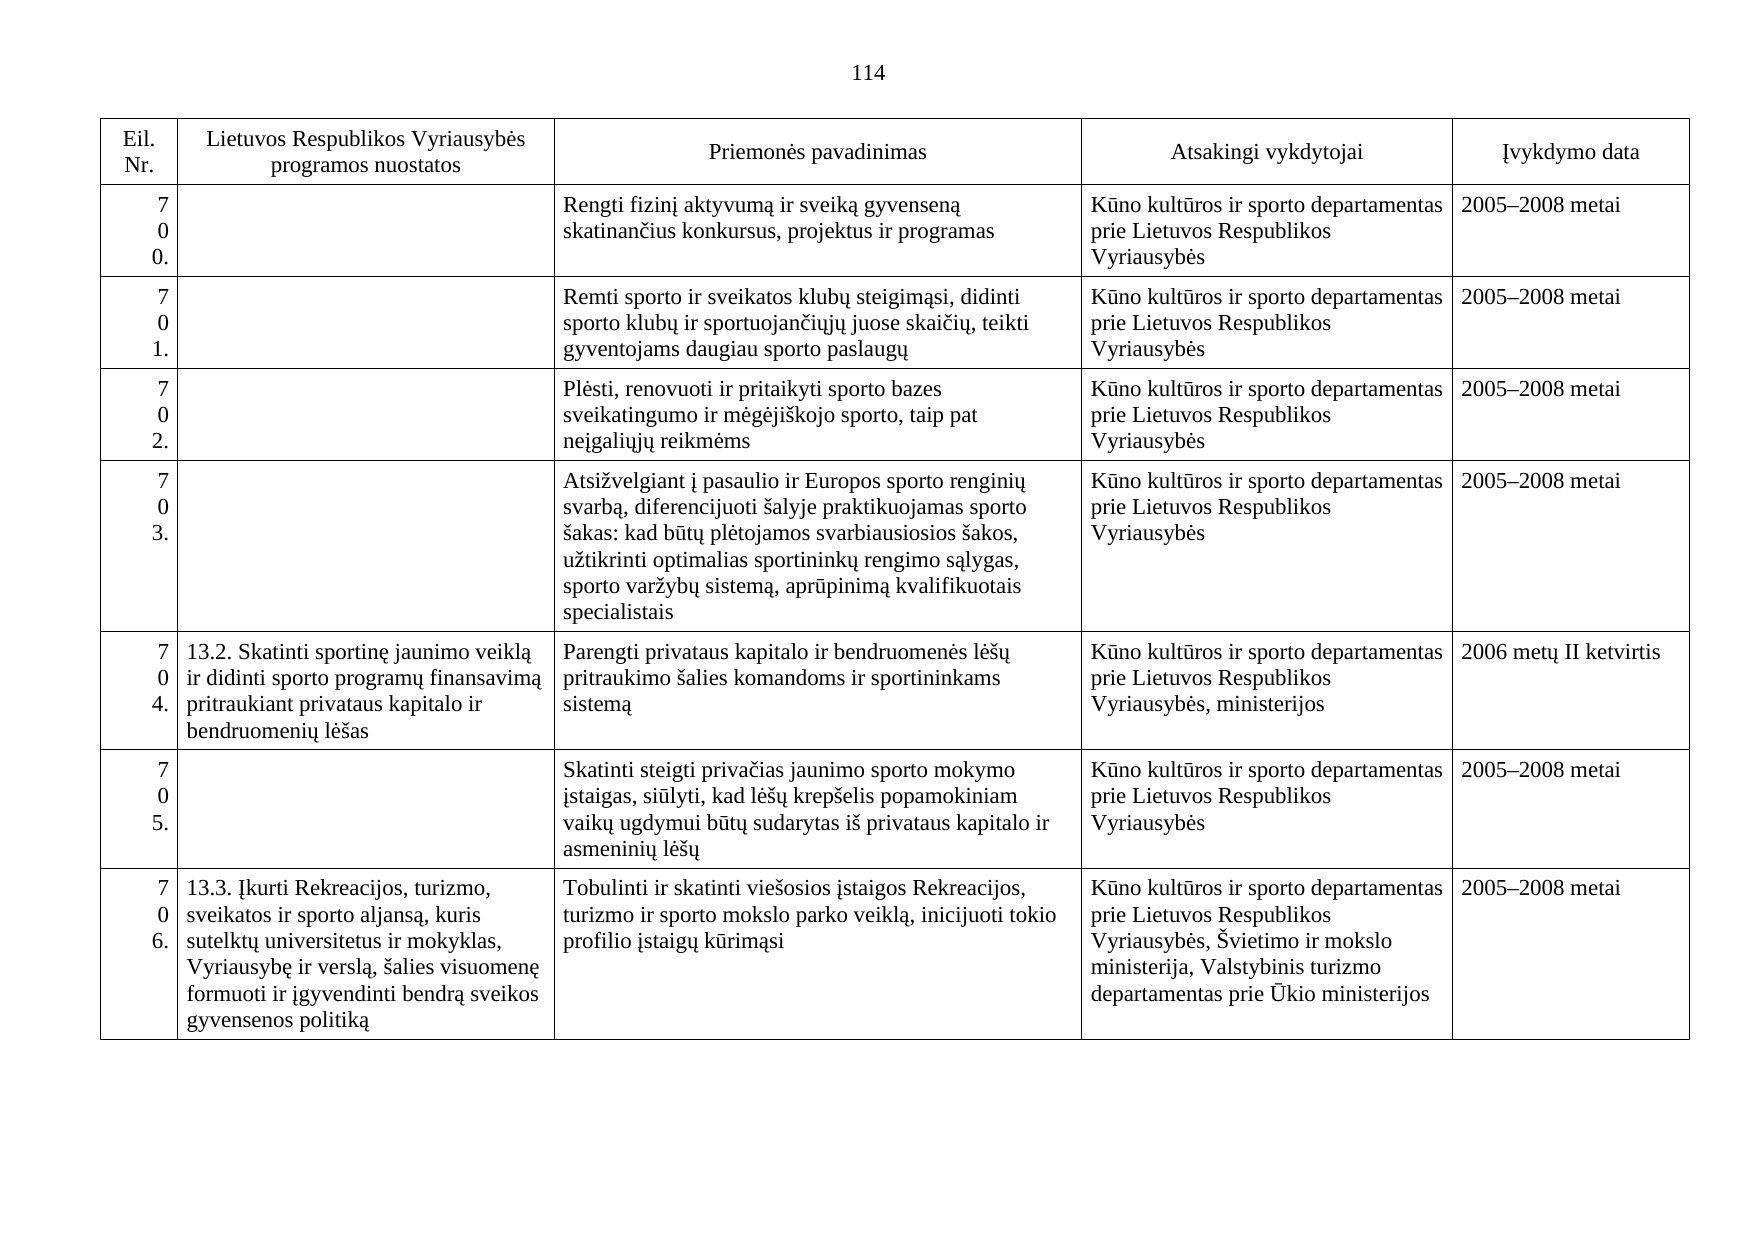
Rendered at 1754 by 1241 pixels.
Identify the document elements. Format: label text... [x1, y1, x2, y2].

table_cell 13.3. Įkurti Rekreacijos, turizmo, sveikatos ir sporto aljansą, kuris sutelktų universitetus ir mokyklas, Vyriausybę ir verslą, šalies visuomenę formuoti ir įgyvendinti bendrą sveikos gyvensenos politiką [178, 869, 554, 1038]
table_cell [101, 461, 177, 631]
table_cell 2005–2008 metai [1453, 185, 1689, 276]
table_cell [101, 369, 177, 460]
table_cell Tobulinti ir skatinti viešosios įstaigos Rekreacijos, turizmo ir sporto mokslo parko veiklą, inicijuoti tokio profilio įstaigų kūrimąsi [555, 869, 1081, 1038]
table_cell Atsižvelgiant į pasaulio ir Europos sporto renginių svar­bą, diferencijuoti šalyje praktikuojamas sporto šakas: kad būtų plėtojamos svarbiausiosios šakos, užtik­rin­ti optimalias sportininkų rengimo sąlygas, sporto varžybų sistemą, aprūpinimą kvalifikuotais specialistais [555, 461, 1081, 631]
table_cell [101, 750, 177, 867]
table_header Įvykdymo data [1453, 119, 1689, 184]
table_cell Kūno kultūros ir sporto departamentas prie Lietuvos Respublikos Vyriausybės, Švietimo ir mokslo ministerija, Valstybinis turizmo departamentas prie Ūkio ministerijos [1082, 869, 1452, 1038]
table_cell [101, 869, 177, 1038]
table_cell Kūno kultūros ir sporto departamentas prie Lietuvos Respublikos Vyriausybės [1082, 750, 1452, 867]
table_cell 2005–2008 metai [1453, 869, 1689, 1038]
table_cell Kūno kultūros ir sporto departamentas prie Lietuvos Respublikos Vyriausybės [1082, 369, 1452, 460]
table_header Eil. Nr. [101, 119, 177, 184]
table_cell [178, 277, 554, 368]
table_header Lietuvos Respublikos Vyriausybės programos nuostatos [178, 119, 554, 184]
table_cell Kūno kultūros ir sporto departamentas prie Lietuvos Respublikos Vyriausybės [1082, 277, 1452, 368]
table_cell [178, 461, 554, 631]
table_cell 2006 metų II ketvirtis [1453, 632, 1689, 749]
table_cell 2005–2008 metai [1453, 750, 1689, 867]
table_cell [178, 369, 554, 460]
table_cell 2005–2008 metai [1453, 461, 1689, 631]
table_cell 2005–2008 metai [1453, 277, 1689, 368]
table_cell [101, 632, 177, 749]
table_cell Plėsti, renovuoti ir pritaikyti sporto bazes sveikatingumo ir mėgėjiškojo sporto, taip pat neįgaliųjų reikmėms [555, 369, 1081, 460]
table_cell Kūno kultūros ir sporto departamentas prie Lietuvos Respublikos Vyriausybės [1082, 185, 1452, 276]
table_cell 13.2. Skatinti sportinę jaunimo veiklą ir didinti sporto programų finansavimą pritraukiant privataus kapitalo ir bendruomenių lėšas [178, 632, 554, 749]
table_cell Skatinti steigti privačias jaunimo sporto mokymo įstaigas, siūlyti, kad lėšų krepšelis popamokiniam vaikų ugdymui būtų sudarytas iš privataus kapitalo ir asmeninių lėšų [555, 750, 1081, 867]
table_cell Rengti fizinį aktyvumą ir sveiką gyvenseną skatinančius konkursus, projektus ir programas [555, 185, 1081, 276]
table_cell [178, 750, 554, 867]
table_header Atsakingi vykdytojai [1082, 119, 1452, 184]
table_cell 2005–2008 metai [1453, 369, 1689, 460]
table_cell [101, 277, 177, 368]
table_header Priemonės pavadinimas [555, 119, 1081, 184]
table_cell Kūno kultūros ir sporto departamentas prie Lietuvos Respublikos Vyriausybės [1082, 461, 1452, 631]
table_cell Remti sporto ir sveikatos klubų steigimąsi, didinti sporto klubų ir sportuojančiųjų juose skaičių, teikti gyventojams daugiau sporto paslaugų [555, 277, 1081, 368]
table_cell Parengti privataus kapitalo ir bendruomenės lėšų pritraukimo šalies komandoms ir sportininkams sistemą [555, 632, 1081, 749]
table_cell [101, 185, 177, 276]
table_cell [178, 185, 554, 276]
table_cell Kūno kultūros ir sporto departamentas prie Lietuvos Respublikos Vyriausybės, ministerijos [1082, 632, 1452, 749]
